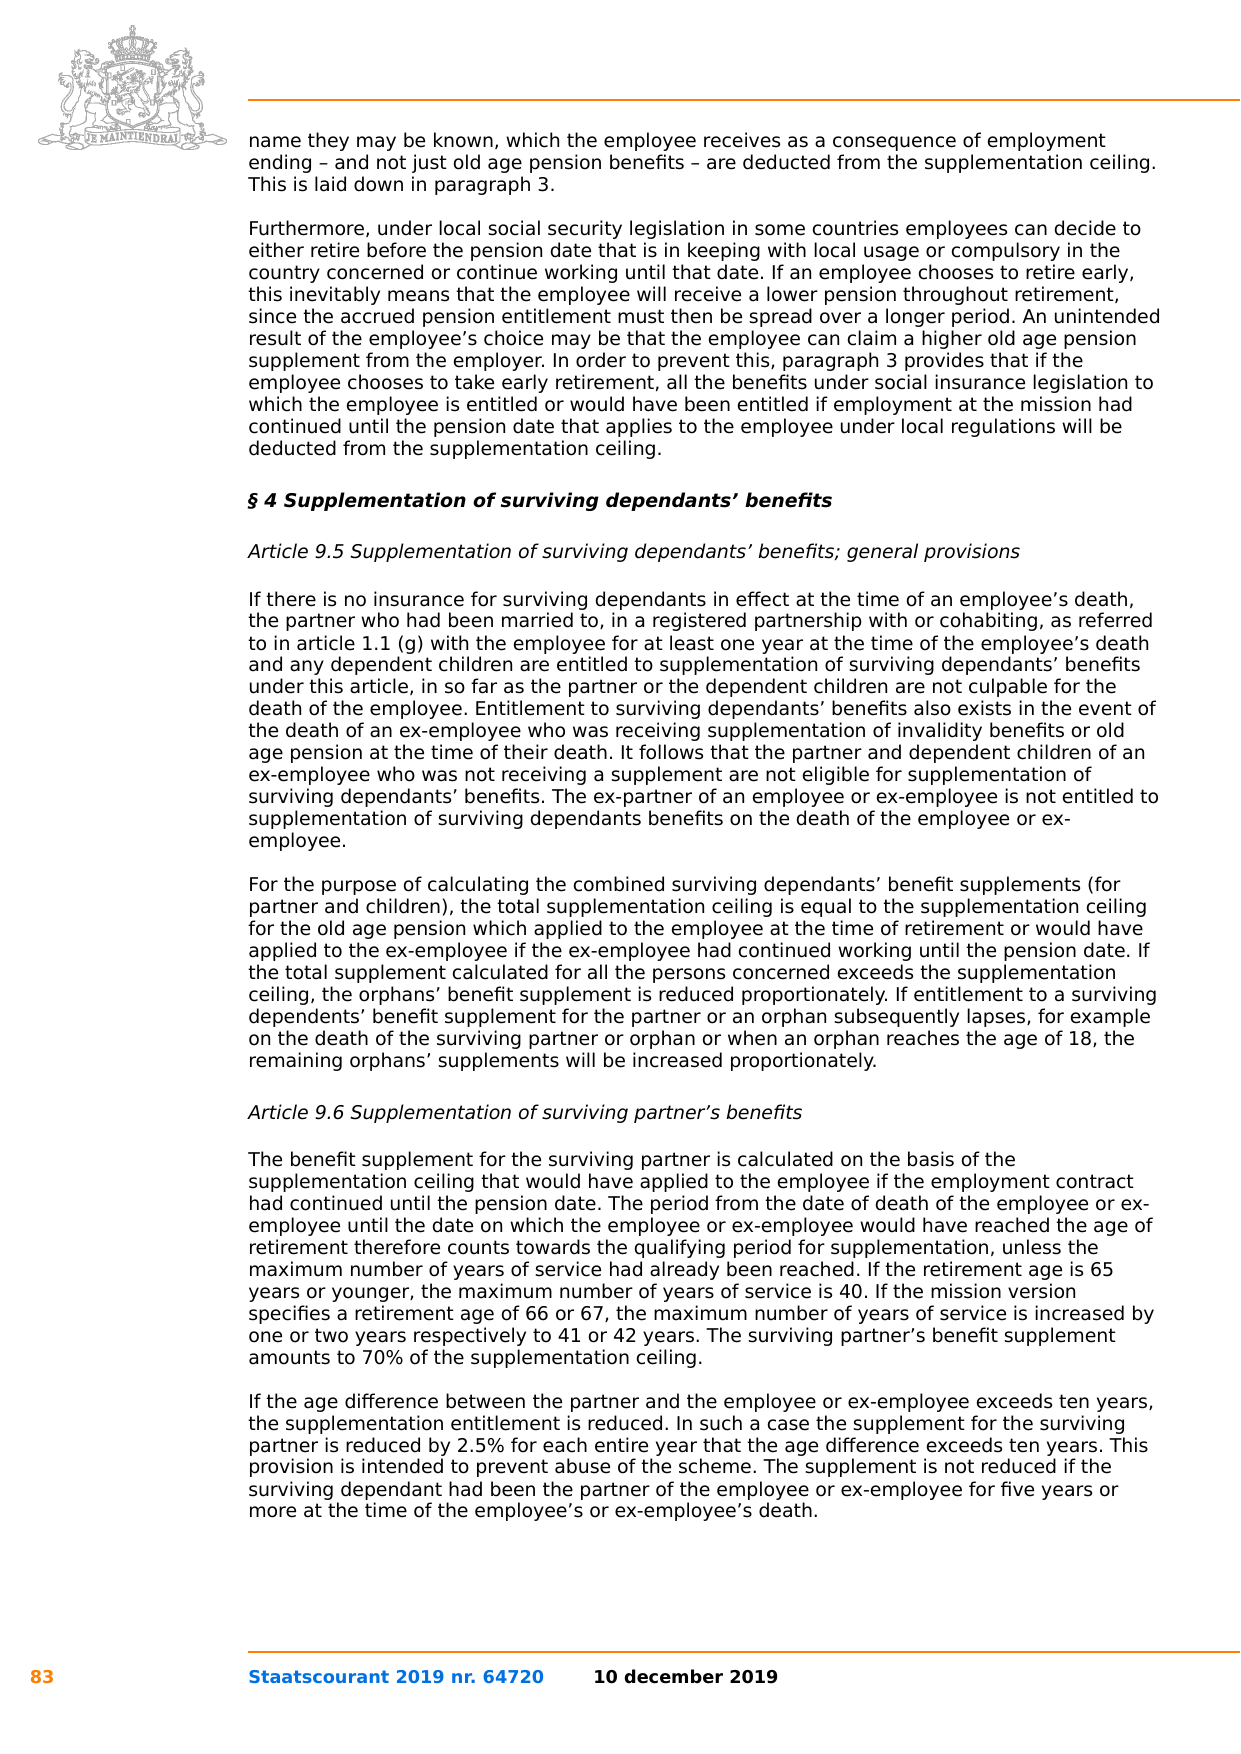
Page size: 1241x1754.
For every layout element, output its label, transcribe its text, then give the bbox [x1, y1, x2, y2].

text Furthermore, under local social security legislation in some countries employees can decide to either retire before the pension date that is in keeping with local usage or compulsory in the country concerned or continue working until that date. If an employee chooses to retire early, this inevitably means that the employee will receive a lower pension throughout retirement, since the accrued pension entitlement must then be spread over a longer period. An unintended result of the employee’s choice may be that the employee can claim a higher old age pension supplement from the employer. In order to prevent this, paragraph 3 provides that if the employee chooses to take early retirement, all the benefits under social insurance legislation to which the employee is entitled or would have been entitled if employment at the mission had continued until the pension date that applies to the employee under local regulations will be deducted from the supplementation ceiling. [248, 218, 1163, 459]
text For the purpose of calculating the combined surviving dependants’ benefit supplements (for partner and children), the total supplementation ceiling is equal to the supplementation ceiling for the old age pension which applied to the employee at the time of retirement or would have applied to the ex-employee if the ex-employee had continued working until the pension date. If the total supplement calculated for all the persons concerned exceeds the supplementation ceiling, the orphans’ benefit supplement is reduced proportionately. If entitlement to a surviving dependents’ benefit supplement for the partner or an orphan subsequently lapses, for example on the death of the surviving partner or orphan or when an orphan reaches the age of 18, the remaining orphans’ supplements will be increased proportionately. [248, 874, 1163, 1072]
text If the age difference between the partner and the employee or ex-employee exceeds ten years, the supplementation entitlement is reduced. In such a case the supplement for the surviving partner is reduced by 2.5% for each entire year that the age difference exceeds ten years. This provision is intended to prevent abuse of the scheme. The supplement is not reduced if the surviving dependant had been the partner of the employee or ex-employee for five years or more at the time of the employee’s or ex-employee’s death. [248, 1391, 1163, 1522]
subtitle Article 9.6 Supplementation of surviving partner’s benefits [248, 1102, 1163, 1124]
subtitle Article 9.5 Supplementation of surviving dependants’ benefits; general provisions [248, 541, 1163, 563]
subtitle § 4 Supplementation of surviving dependants’ benefits [248, 489, 1163, 511]
text If there is no insurance for surviving dependants in effect at the time of an employee’s death, the partner who had been married to, in a registered partnership with or cohabiting, as referred to in article 1.1 (g) with the employee for at least one year at the time of the employee’s death and any dependent children are entitled to supplementation of surviving dependants’ benefits under this article, in so far as the partner or the dependent children are not culpable for the death of the employee. Entitlement to surviving dependants’ benefits also exists in the event of the death of an ex-employee who was receiving supplementation of invalidity benefits or old age pension at the time of their death. It follows that the partner and dependent children of an ex-employee who was not receiving a supplement are not eligible for supplementation of surviving dependants’ benefits. The ex-partner of an employee or ex-employee is not entitled to supplementation of surviving dependants benefits on the death of the employee or ex-employee. [248, 588, 1163, 852]
text The benefit supplement for the surviving partner is calculated on the basis of the supplementation ceiling that would have applied to the employee if the employment contract had continued until the pension date. The period from the date of death of the employee or ex-employee until the date on which the employee or ex-employee would have reached the age of retirement therefore counts towards the qualifying period for supplementation, unless the maximum number of years of service had already been reached. If the retirement age is 65 years or younger, the maximum number of years of service is 40. If the mission version specifies a retirement age of 66 or 67, the maximum number of years of service is increased by one or two years respectively to 41 or 42 years. The surviving partner’s benefit supplement amounts to 70% of the supplementation ceiling. [248, 1149, 1163, 1369]
picture [38, 25, 227, 150]
text name they may be known, which the employee receives as a consequence of employment ending – and not just old age pension benefits – are deducted from the supplementation ceiling. This is laid down in paragraph 3. [248, 130, 1163, 196]
